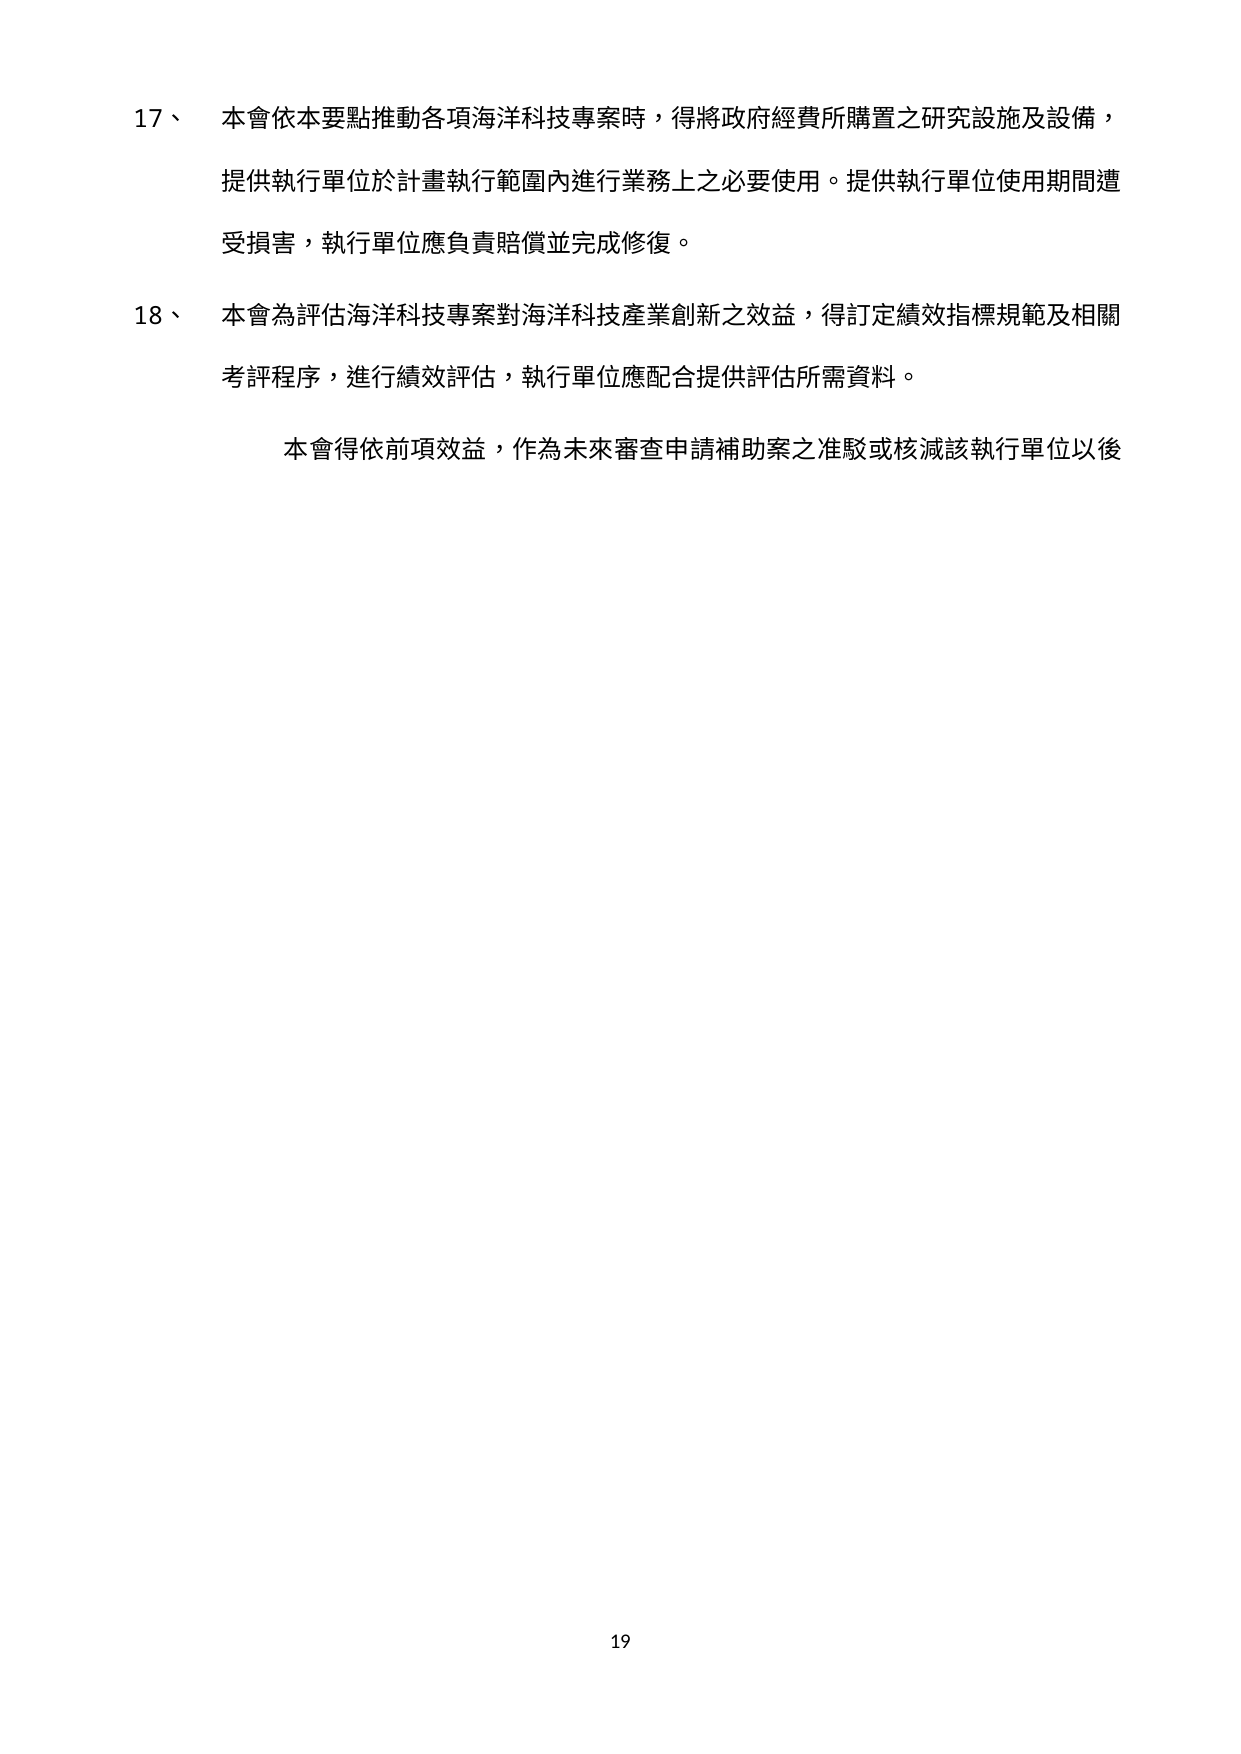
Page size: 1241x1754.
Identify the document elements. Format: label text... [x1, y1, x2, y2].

list 本會為評估海洋科技專案對海洋科技產業創新之效益，得訂定績效指標規範及相關考評程序，進行績效評估，執行單位應配合提供評估所需資料。 [133, 272, 1122, 397]
list 本會依本要點推動各項海洋科技專案時，得將政府經費所購置之研究設施及設備，提供執行單位於計畫執行範圍內進行業務上之必要使用。提供執行單位使用期間遭受損害，執行單位應負責賠償並完成修復。 [133, 75, 1122, 262]
text 本會得依前項效益，作為未來審查申請補助案之准駁或核減該執行單位以後 [59, 406, 1122, 469]
